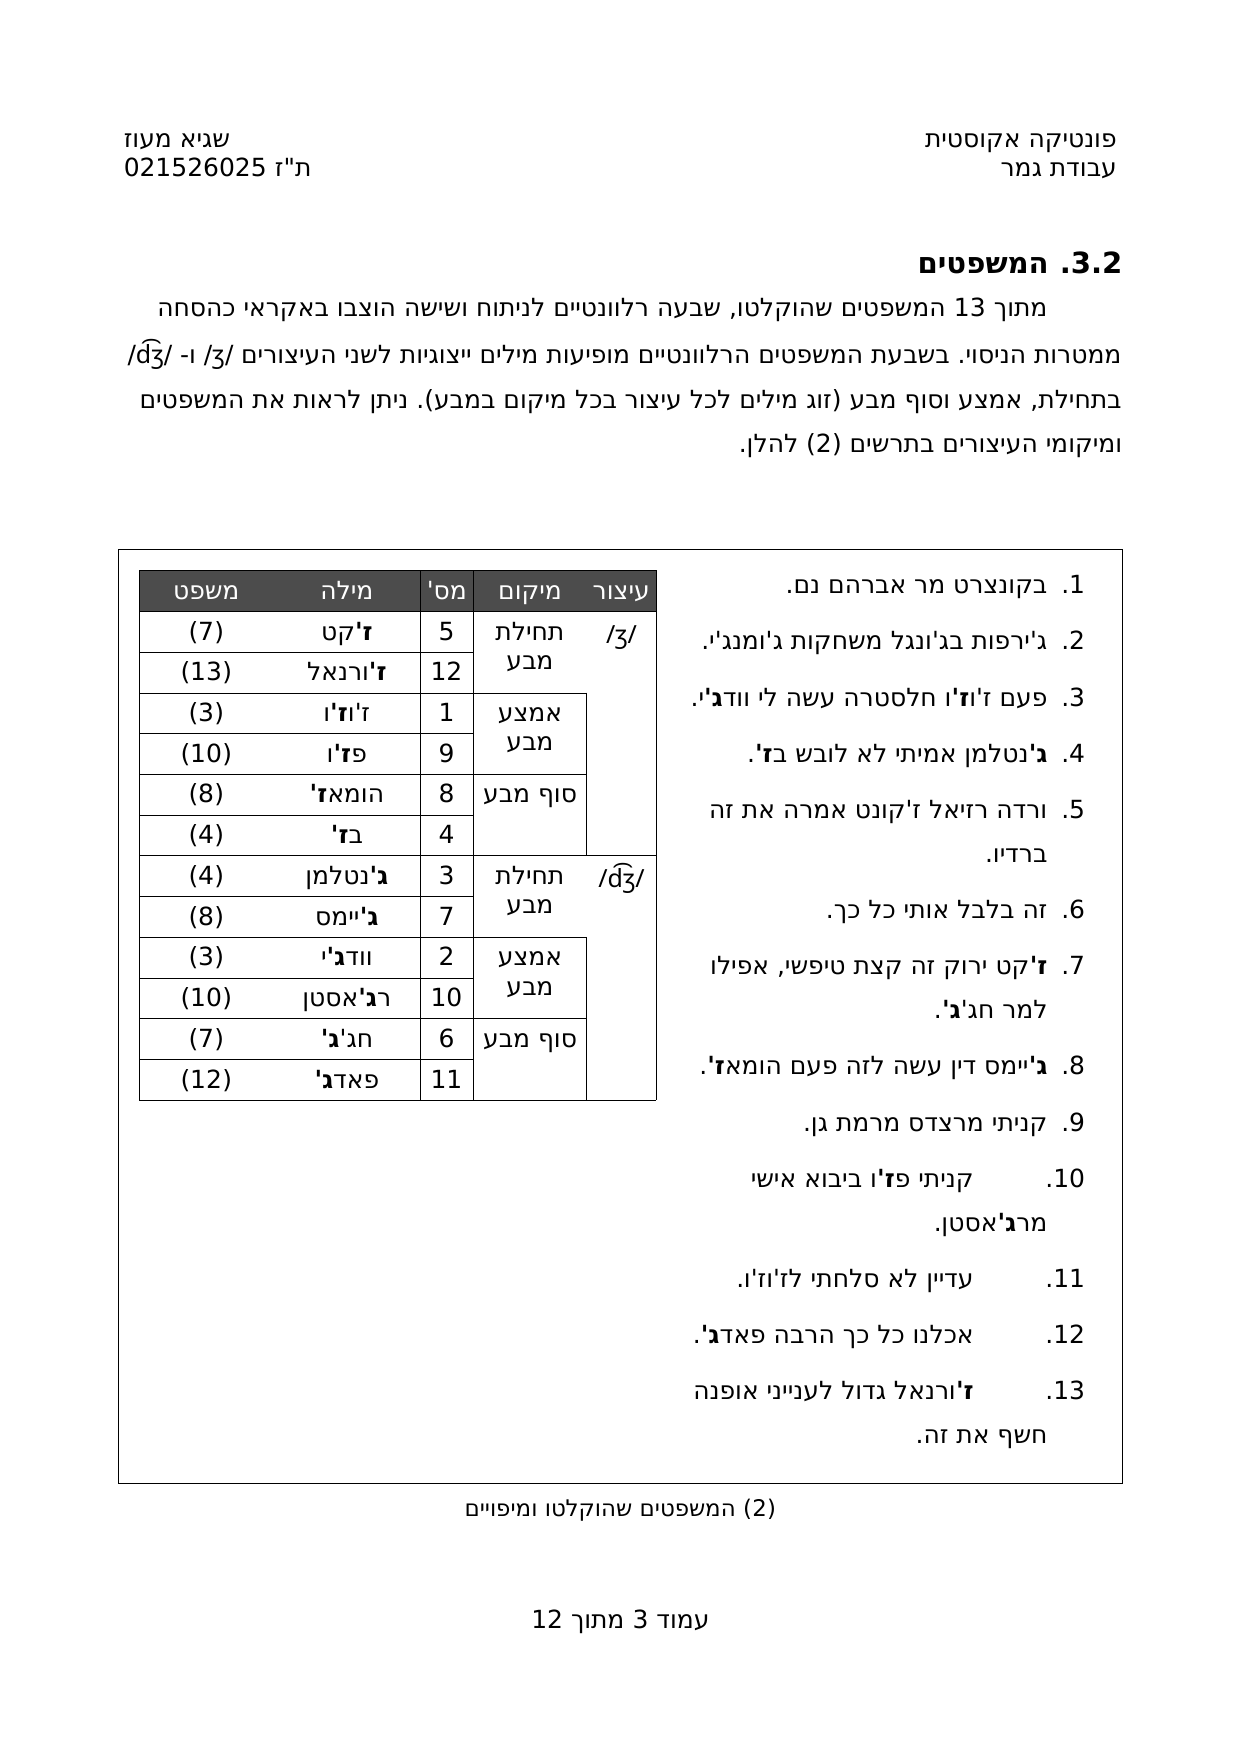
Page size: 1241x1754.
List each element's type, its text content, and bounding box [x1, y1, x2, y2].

table_cell (4) [140, 816, 273, 855]
table_cell סוף מבע [474, 1019, 586, 1100]
table_cell /ʒ/ [586, 612, 656, 855]
text מתוך 13 המשפטים שהוקלטו, שבעה רלוונטיים לניתוח ושישה הוצבו באקראי כהסחה ממטרות הניסוי. בשבעת המשפטים הרלוונטיים מופיעות מילים ייצוגיות לשני העיצורים /ʒ/ ו- /d͡ʒ/ בתחילת, אמצע וסוף מבע (זוג מילים לכל עיצור בכל מיקום במבע). ניתן לראות את המשפטים ומיקומי העיצורים בתרשים (2) להלן. [118, 293, 1122, 458]
table_cell וודג'י [273, 938, 420, 977]
table_header מילה [273, 571, 420, 611]
table_cell 3 [421, 856, 473, 896]
table_cell תחילת מבע [474, 612, 586, 692]
table_cell פאדג' [273, 1060, 420, 1100]
table_cell 7 [421, 897, 473, 937]
table_cell חג'ג' [273, 1019, 420, 1059]
text (2) המשפטים שהוקלטו ומיפויים [118, 1496, 1122, 1522]
table_cell הומאז' [273, 775, 420, 814]
table_cell 4 [421, 816, 473, 855]
table_cell (8) [140, 897, 273, 937]
table_cell 8 [421, 775, 473, 814]
table_cell (3) [140, 694, 273, 733]
table_cell ז'וז'ו [273, 694, 420, 733]
table_header [119, 550, 656, 1483]
table_header בקונצרט מר אברהם נם. ג'ירפות בג'ונגל משחקות ג'ומנג'י. פעם ז'וז'ו חלסטרה עשה לי וודג'י. ג'נטלמן אמיתי לא לובש בז'. ורדה רזיאל ז'קונט אמרה את זה ברדיו. זה בלבל אותי כל כך. ז'קט ירוק זה קצת טיפשי, אפילו למר חג'ג'. ג'יימס דין עשה לזה פעם הומאז'. קניתי מרצדס מרמת גן. קניתי פז'ו ביבוא אישי מרג'אסטן. עדיין לא סלחתי לז'וז'ו. אכלנו כל כך הרבה פאדג'. ז'ורנאל גדול לענייני אופנה חשף את זה. [656, 550, 1122, 1483]
table_cell (4) [140, 856, 273, 896]
table_cell 11 [421, 1060, 473, 1100]
table_cell 2 [421, 938, 473, 977]
table_header מיקום [474, 571, 586, 611]
table_cell (7) [140, 612, 273, 652]
table_cell ג'יימס [273, 897, 420, 937]
table_cell אמצע מבע [474, 694, 586, 774]
table_cell ז'ורנאל [273, 653, 420, 692]
table_cell ז'קט [273, 612, 420, 652]
table_cell ג'נטלמן [273, 856, 420, 896]
table_cell (10) [140, 734, 273, 774]
table_cell 12 [421, 653, 473, 692]
table_cell פז'ו [273, 734, 420, 774]
subtitle המשפטים [118, 247, 1122, 281]
table_cell (8) [140, 775, 273, 814]
table_cell סוף מבע [474, 775, 586, 855]
table_cell אמצע מבע [474, 938, 586, 1018]
table_header משפט [140, 571, 273, 611]
table_header עיצור [586, 571, 656, 611]
table_cell (12) [140, 1060, 273, 1100]
table_cell 6 [421, 1019, 473, 1059]
table_cell רג'אסטן [273, 979, 420, 1018]
table_cell /d͡ʒ/ [586, 856, 656, 1100]
table_cell 5 [421, 612, 473, 652]
table_cell 1 [421, 694, 473, 733]
table_cell תחילת מבע [474, 856, 586, 937]
table_cell (3) [140, 938, 273, 977]
table_cell (10) [140, 979, 273, 1018]
table_cell (13) [140, 653, 273, 692]
table_cell 10 [421, 979, 473, 1018]
table_cell בז' [273, 816, 420, 855]
table_cell (7) [140, 1019, 273, 1059]
table_header מס' [421, 571, 473, 611]
table_cell 9 [421, 734, 473, 774]
